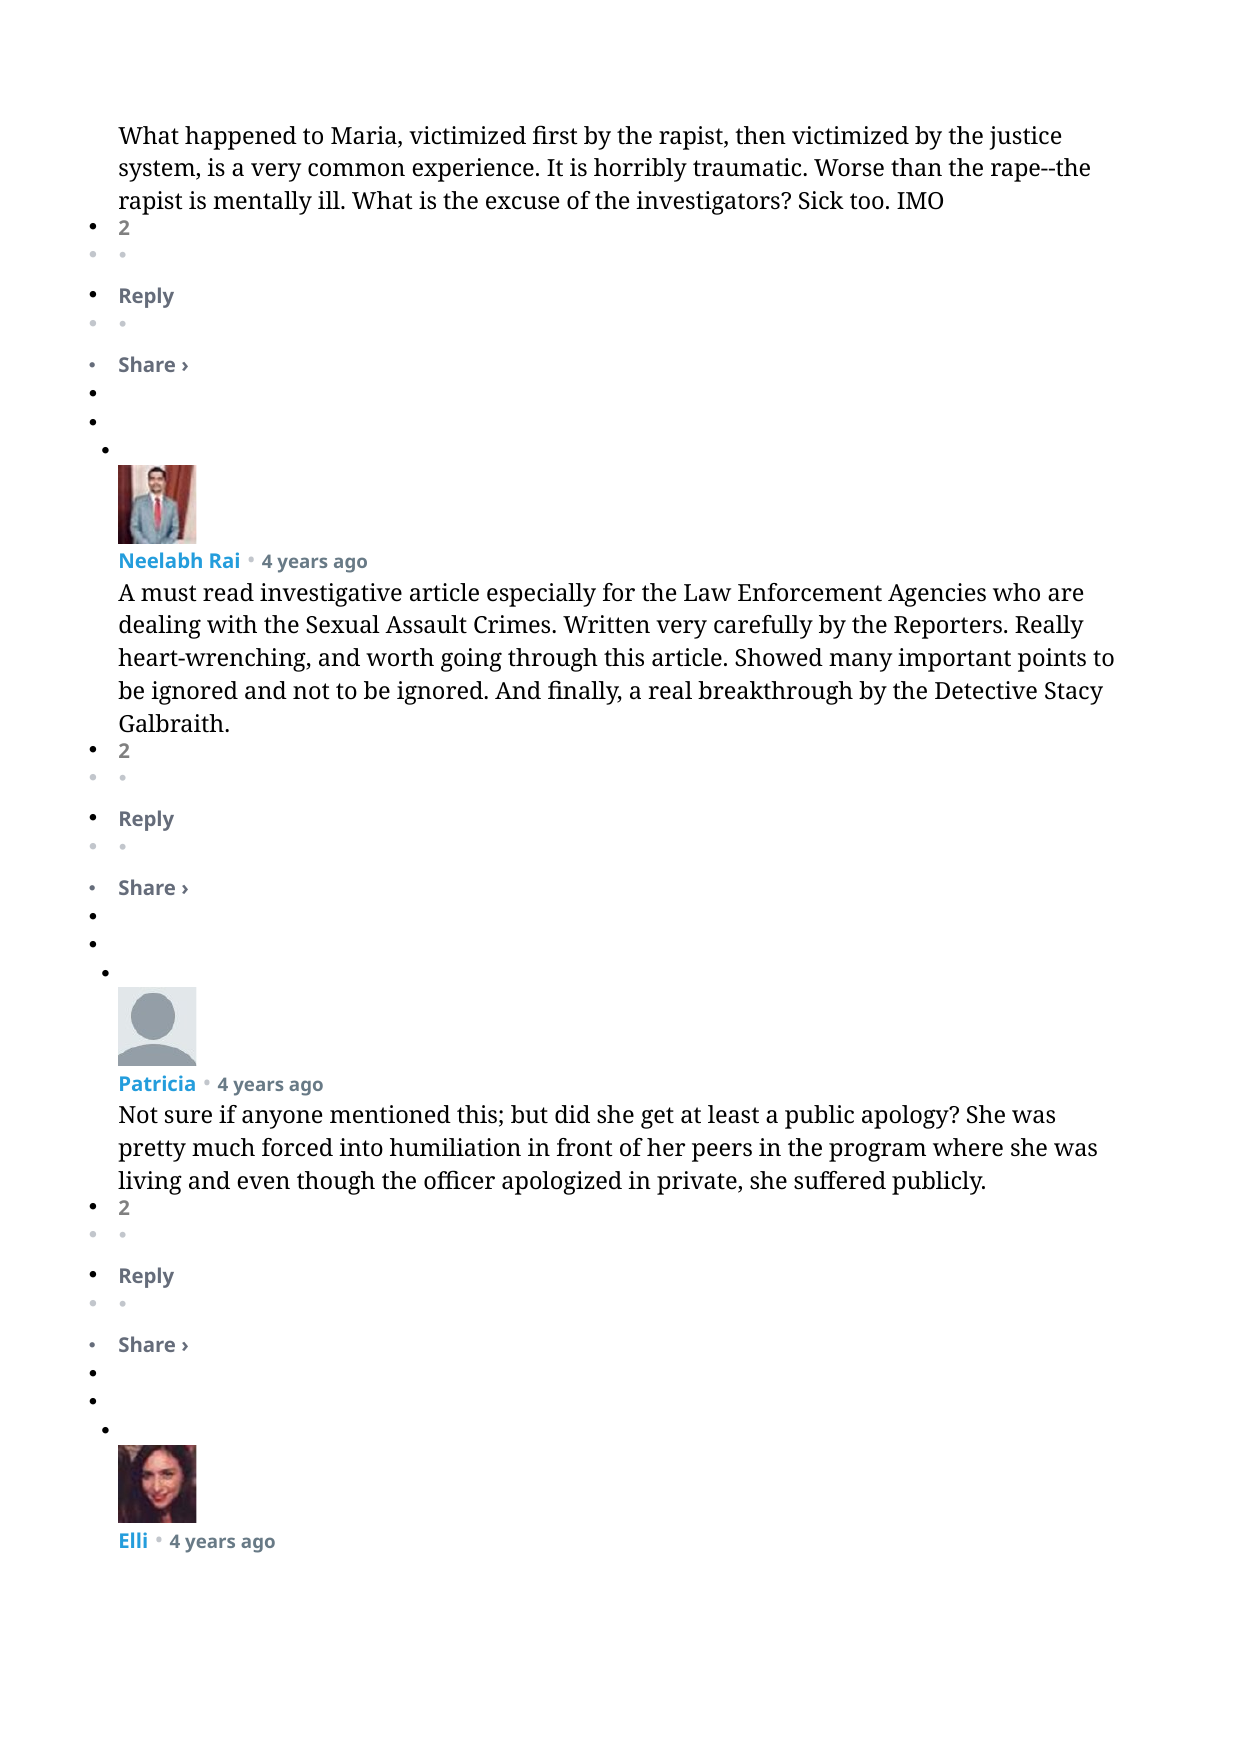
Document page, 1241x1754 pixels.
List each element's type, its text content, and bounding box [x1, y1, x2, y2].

list A must read investigative article especially for the Law Enforcement Agencies who are dealing with the Sexual Assault Crimes. Written very carefully by the Reporters. Really heart-wrenching, and worth going through this article. Showed many important points to be ignored and not to be ignored. And finally, a real breakthrough by the Detective Stacy Galbraith. [118, 575, 1122, 739]
list Share › [118, 351, 1122, 379]
list Share › [118, 874, 1122, 902]
list 2 [118, 1196, 1111, 1220]
list Share › [118, 1331, 1122, 1359]
list • [118, 1220, 1111, 1249]
list • [118, 763, 1111, 792]
list Neelabh Rai • 4 years ago [118, 543, 1122, 575]
list Elli • 4 years ago [118, 1523, 1122, 1555]
list Not sure if anyone mentioned this; but did she get at least a public apology? She was pretty much forced into humiliation in front of her peers in the program where she was living and even though the officer apologized in private, she suffered publicly. [118, 1098, 1122, 1196]
list • [118, 309, 1111, 338]
picture [118, 465, 197, 544]
list 2 [118, 739, 1111, 763]
list • [118, 832, 1111, 861]
list What happened to Maria, victimized first by the rapist, then victimized by the justice system, is a very common experience. It is horribly traumatic. Worse than the rape--the rapist is mentally ill. What is the excuse of the investigators? Sick too. IMO [118, 118, 1122, 217]
picture [118, 987, 197, 1066]
list Reply [118, 1262, 1111, 1289]
list 2 [118, 217, 1111, 240]
list Patricia • 4 years ago [118, 1066, 1122, 1098]
list • [118, 1289, 1111, 1318]
list Reply [118, 282, 1111, 309]
list Reply [118, 804, 1111, 832]
list • [118, 240, 1111, 269]
picture [118, 1445, 197, 1523]
